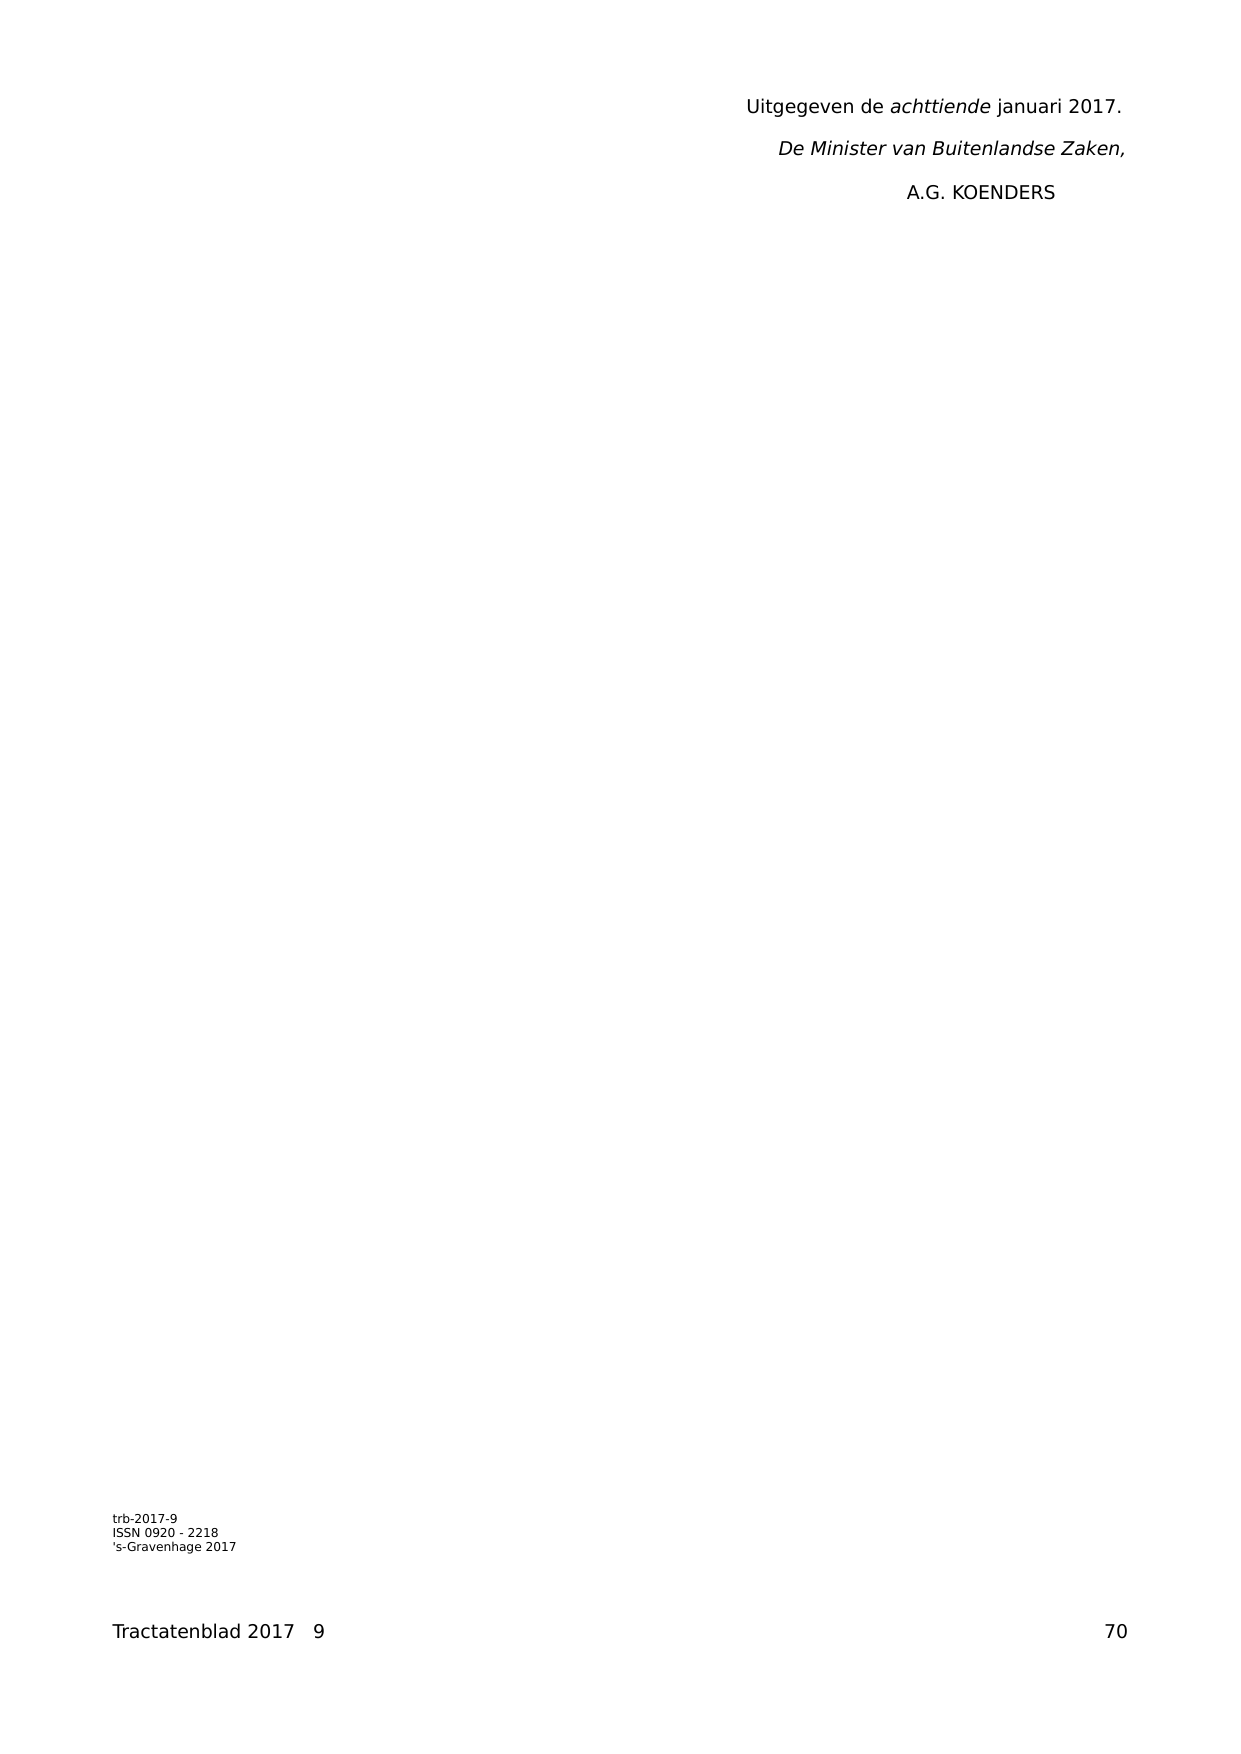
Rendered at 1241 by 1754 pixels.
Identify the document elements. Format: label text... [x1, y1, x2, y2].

text 's-Gravenhage 2017 [112, 1540, 346, 1554]
text ISSN 0920 - 2218 [112, 1526, 346, 1540]
text trb-2017-9 [112, 1512, 346, 1526]
text Uitgegeven de achttiende januari 2017. [112, 96, 1128, 118]
text De Minister van Buitenlandse Zaken, A.G. KOENDERS [112, 138, 1128, 204]
